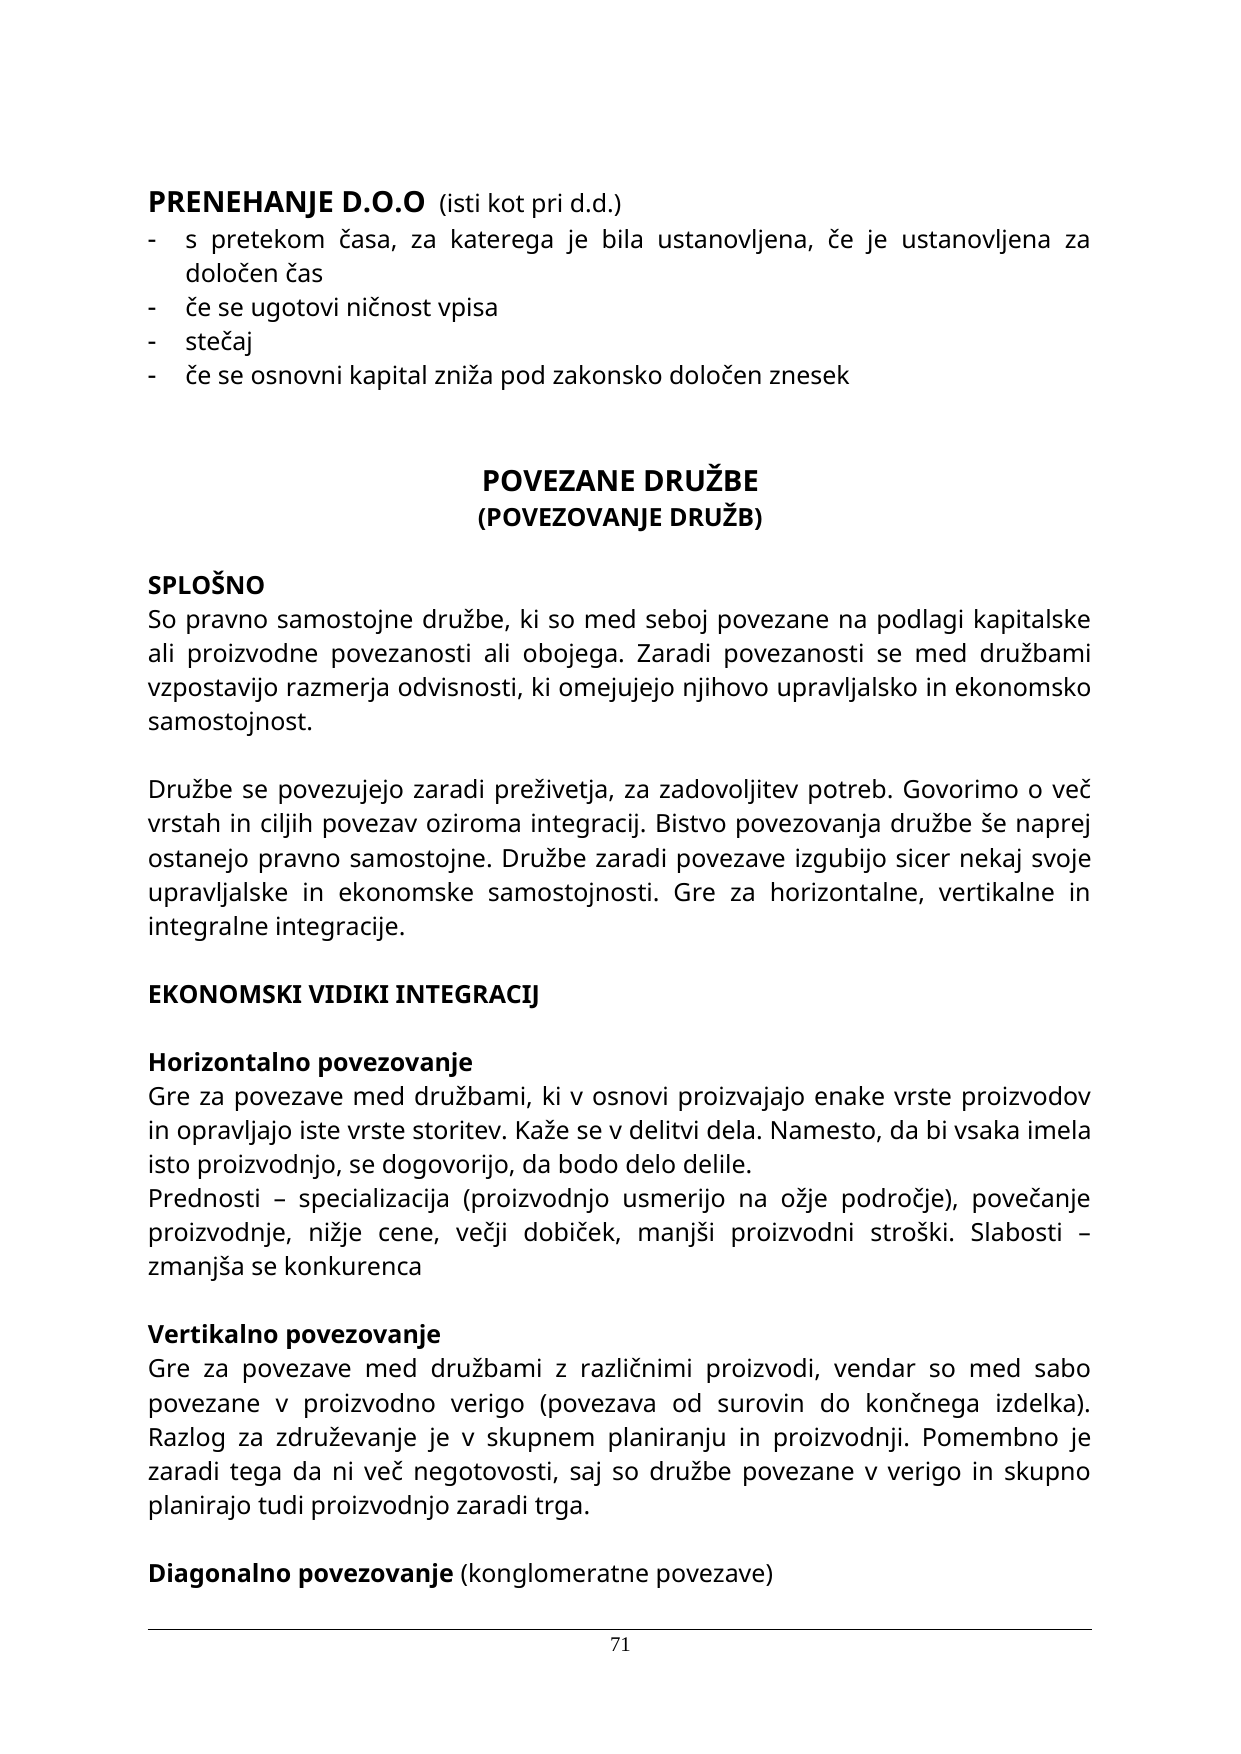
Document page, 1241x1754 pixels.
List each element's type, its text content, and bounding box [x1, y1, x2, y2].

list stečaj [148, 324, 1092, 358]
list če se ugotovi ničnost vpisa [148, 289, 1092, 324]
text (POVEZOVANJE DRUŽB) [148, 499, 1092, 534]
text Diagonalno povezovanje (konglomeratne povezave) [148, 1556, 1092, 1589]
text POVEZANE DRUŽBE [148, 460, 1092, 499]
list če se osnovni kapital zniža pod zakonsko določen znesek [148, 358, 1092, 392]
text Prednosti – specializacija (proizvodnjo usmerijo na ožje področje), povečanje proizvodnje, nižje cene, večji dobiček, manjši proizvodni stroški. Slabosti – zmanjša se konkurenca [148, 1181, 1092, 1283]
text SPLOŠNO [148, 568, 1092, 602]
list s pretekom časa, za katerega je bila ustanovljena, če je ustanovljena za določen čas [148, 221, 1092, 289]
text Vertikalno povezovanje [148, 1317, 1092, 1351]
text Horizontalno povezovanje [148, 1044, 1092, 1079]
text Gre za povezave med družbami z različnimi proizvodi, vendar so med sabo povezane v proizvodno verigo (povezava od surovin do končnega izdelka). Razlog za združevanje je v skupnem planiranju in proizvodnji. Pomembno je zaradi tega da ni več negotovosti, saj so družbe povezane v verigo in skupno planirajo tudi proizvodnjo zaradi trga. [148, 1351, 1092, 1521]
text PRENEHANJE D.O.O (isti kot pri d.d.) [148, 182, 1092, 221]
text EKONOMSKI VIDIKI INTEGRACIJ [148, 976, 1092, 1011]
text Družbe se povezujejo zaradi preživetja, za zadovoljitev potreb. Govorimo o več vrstah in ciljih povezav oziroma integracij. Bistvo povezovanja družbe še naprej ostanejo pravno samostojne. Družbe zaradi povezave izgubijo sicer nekaj svoje upravljalske in ekonomske samostojnosti. Gre za horizontalne, vertikalne in integralne integracije. [148, 772, 1092, 942]
text So pravno samostojne družbe, ki so med seboj povezane na podlagi kapitalske ali proizvodne povezanosti ali obojega. Zaradi povezanosti se med družbami vzpostavijo razmerja odvisnosti, ki omejujejo njihovo upravljalsko in ekonomsko samostojnost. [148, 602, 1092, 738]
text Gre za povezave med družbami, ki v osnovi proizvajajo enake vrste proizvodov in opravljajo iste vrste storitev. Kaže se v delitvi dela. Namesto, da bi vsaka imela isto proizvodnjo, se dogovorijo, da bodo delo delile. [148, 1079, 1092, 1181]
